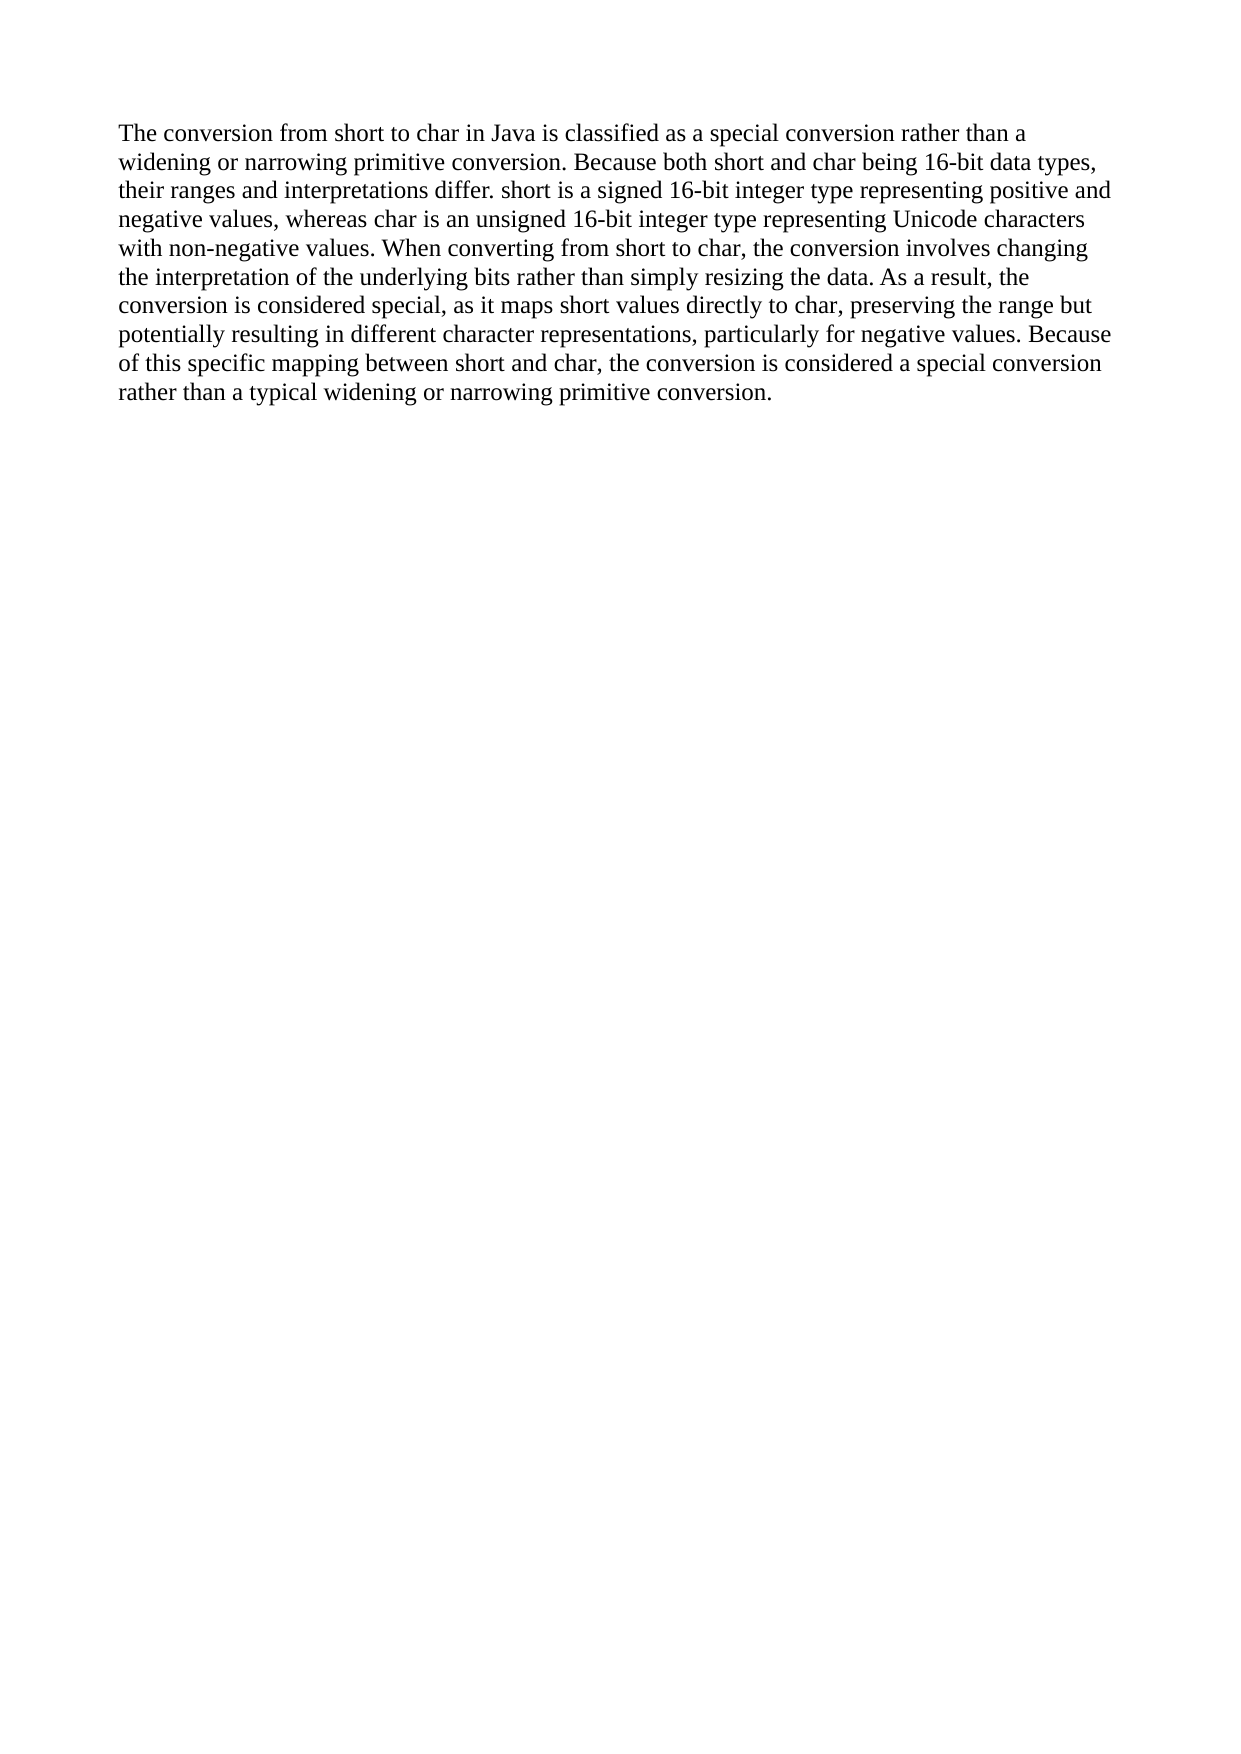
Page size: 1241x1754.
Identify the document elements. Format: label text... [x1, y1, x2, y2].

text The conversion from short to char in Java is classified as a special conversion rather than a widening or narrowing primitive conversion. Because both short and char being 16-bit data types, their ranges and interpretations differ. short is a signed 16-bit integer type representing positive and negative values, whereas char is an unsigned 16-bit integer type representing Unicode characters with non-negative values. When converting from short to char, the conversion involves changing the interpretation of the underlying bits rather than simply resizing the data. As a result, the conversion is considered special, as it maps short values directly to char, preserving the range but potentially resulting in different character representations, particularly for negative values. Because of this specific mapping between short and char, the conversion is considered a special conversion rather than a typical widening or narrowing primitive conversion. [118, 118, 1122, 406]
